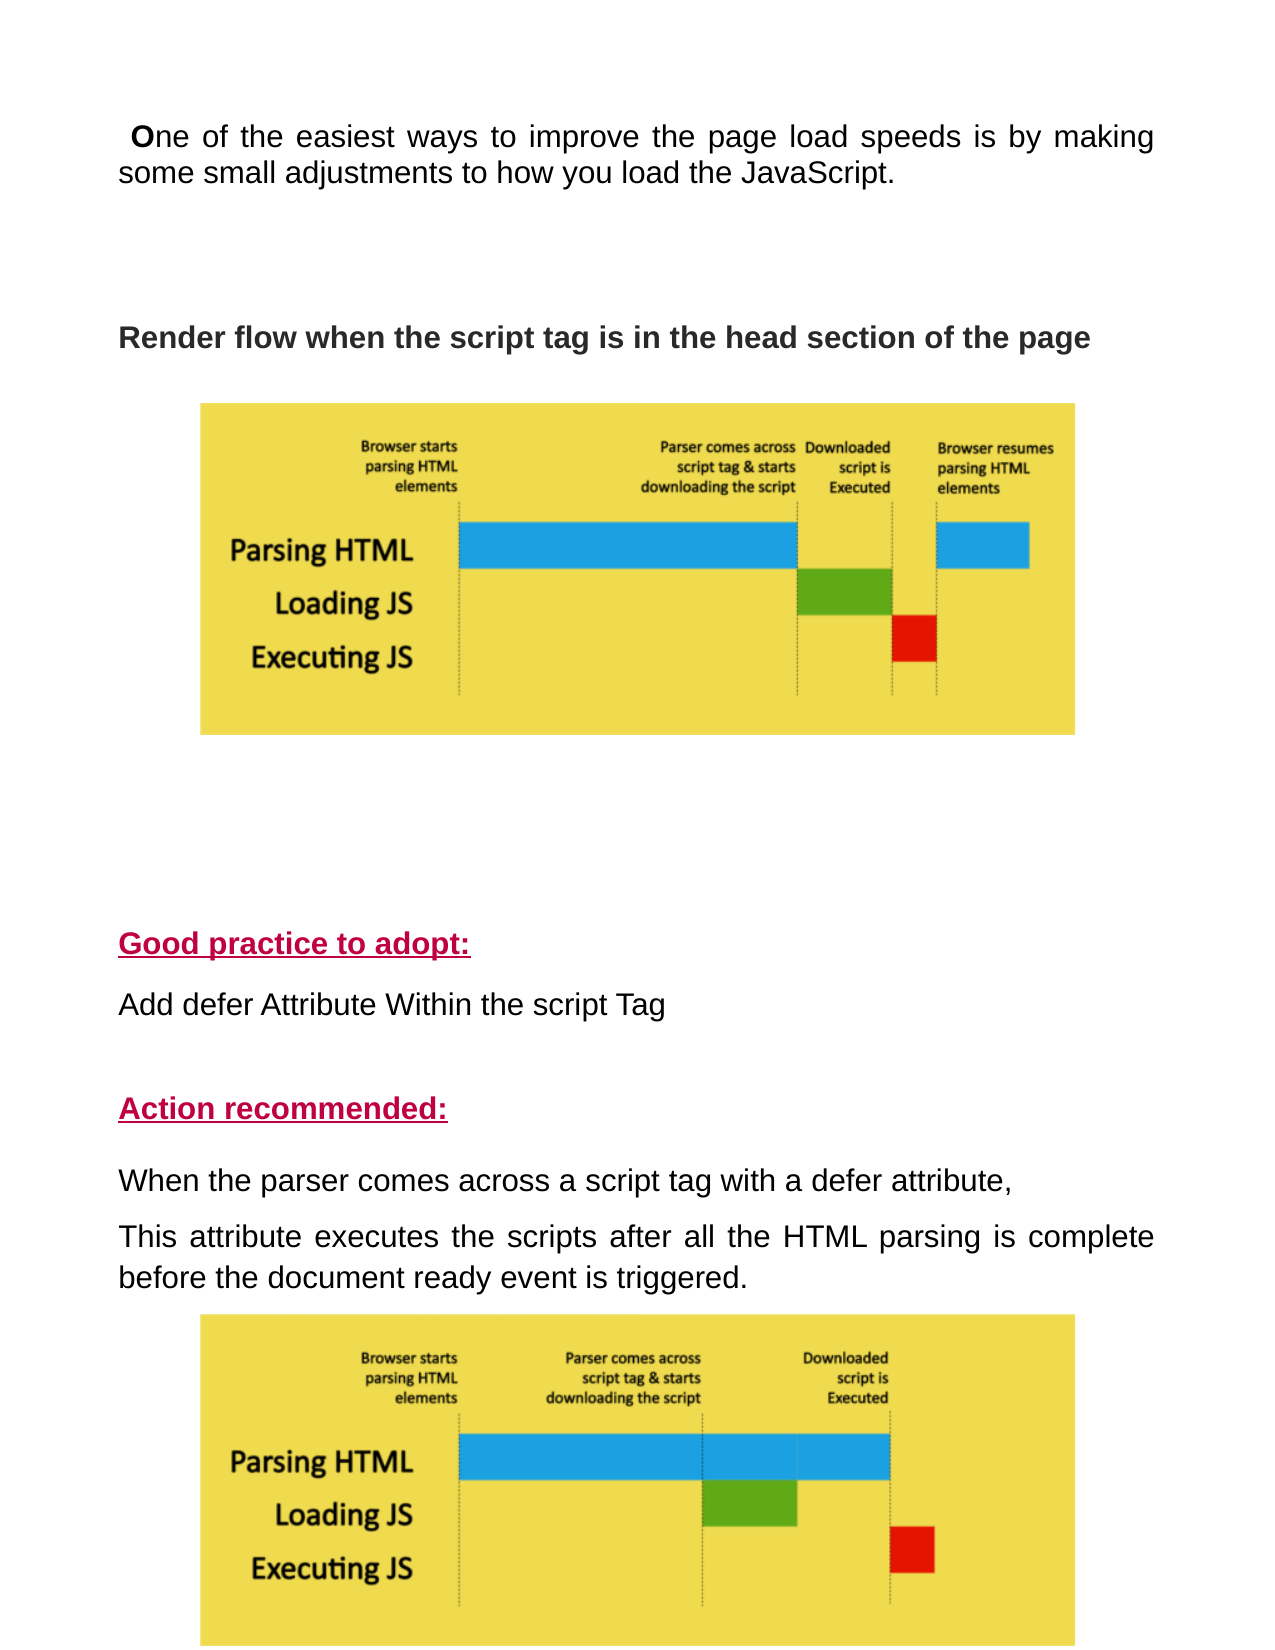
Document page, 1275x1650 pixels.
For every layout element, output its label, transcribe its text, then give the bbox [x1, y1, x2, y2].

text This attribute executes the scripts after all the HTML parsing is complete before the document ready event is triggered. [118, 1218, 1157, 1295]
text When the parser comes across a script tag with a defer attribute, [118, 1162, 1157, 1198]
text Good practice to adopt: [118, 925, 1157, 961]
subtitle Render flow when the script tag is in the head section of the page [118, 319, 1157, 354]
subtitle Add defer Attribute Within the script Tag [118, 986, 1157, 1022]
text Action recommended: [118, 1090, 1157, 1126]
picture [200, 1314, 1075, 1646]
text One of the easiest ways to improve the page load speeds is by making some small adjustments to how you load the JavaScript. [118, 118, 1157, 190]
picture [200, 403, 1075, 735]
